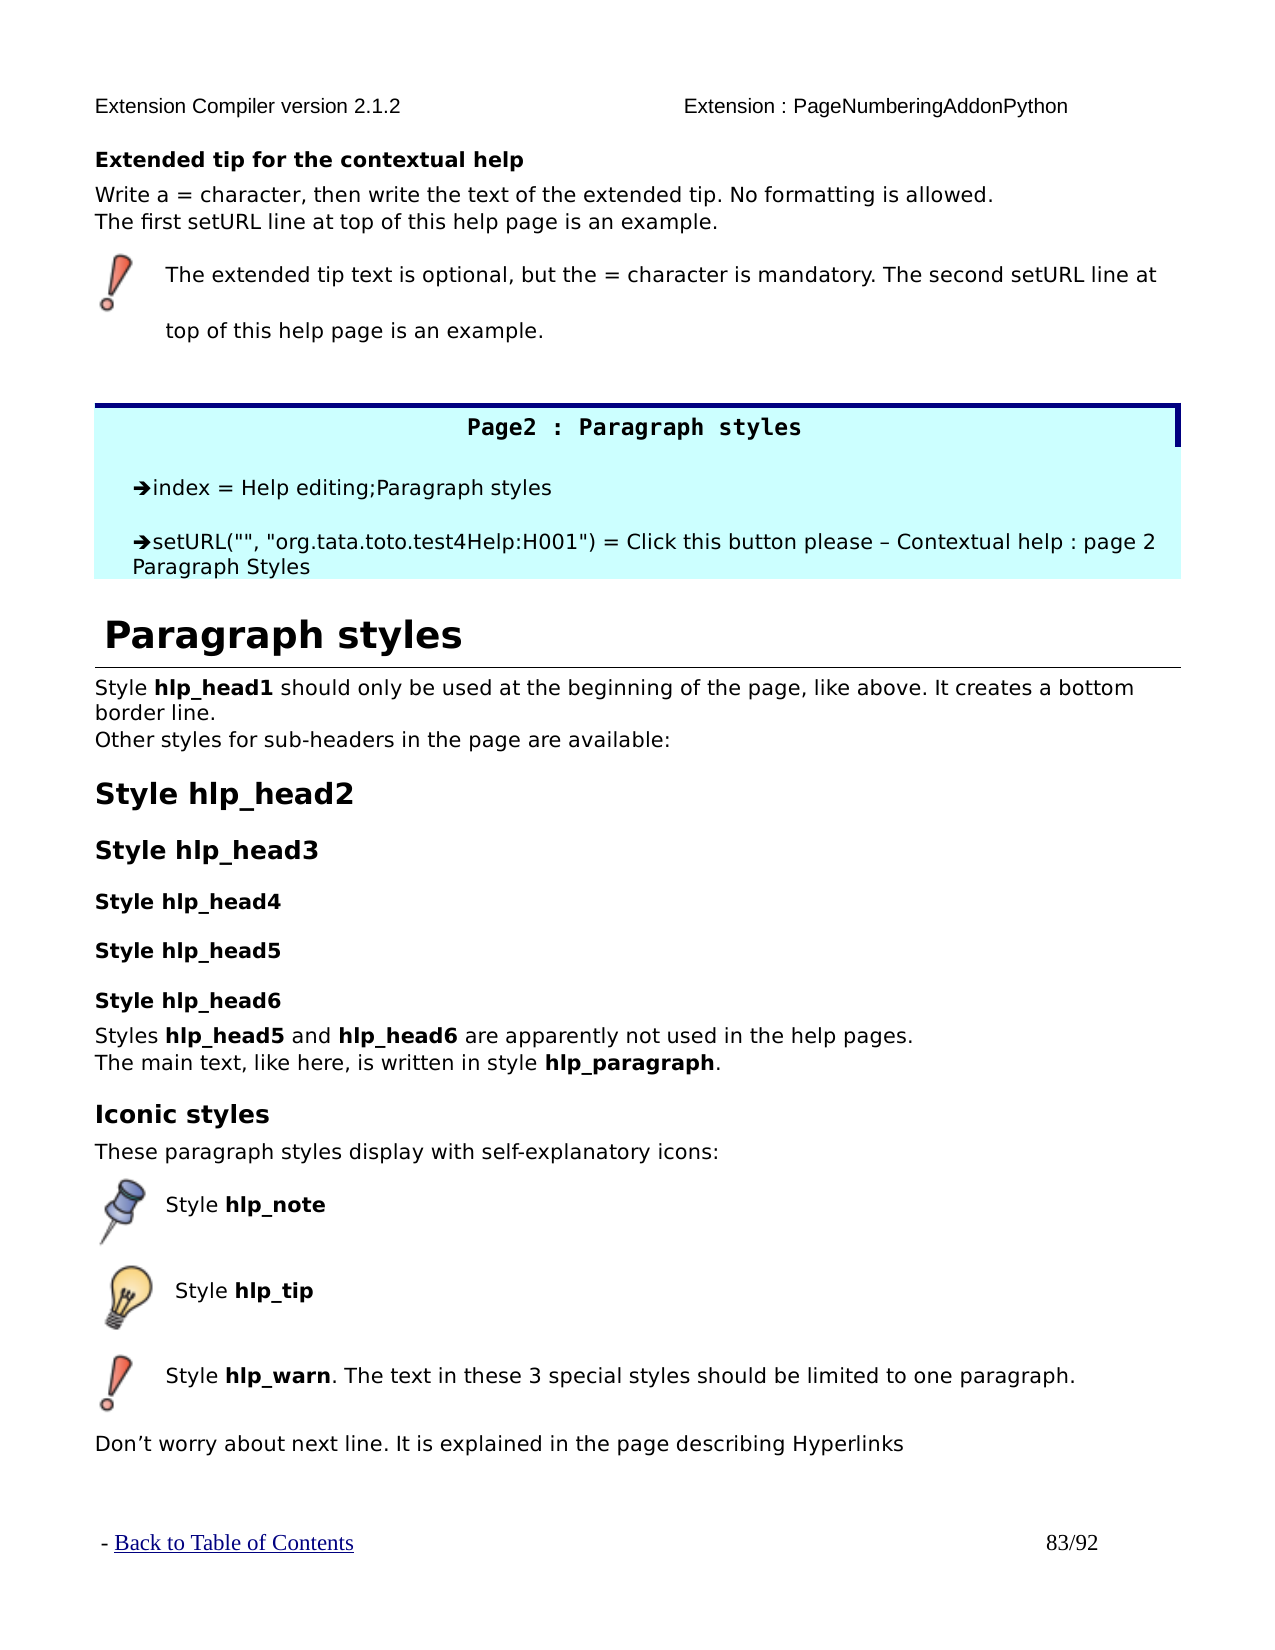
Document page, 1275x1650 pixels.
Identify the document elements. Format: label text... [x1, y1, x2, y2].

text Style hlp_head6 [94, 988, 1181, 1013]
text These paragraph styles display with self-explanatory icons: [94, 1140, 1181, 1164]
picture [95, 247, 138, 319]
text Iconic styles [94, 1100, 1181, 1129]
text Styles hlp_head5 and hlp_head6 are apparently not used in the help pages. [94, 1024, 1181, 1048]
text Page2 : Paragraph styles [94, 404, 1175, 447]
picture [95, 1261, 163, 1335]
text Other styles for sub-headers in the page are available: [94, 728, 1181, 753]
text Style hlp_head3 [94, 836, 1181, 865]
list index = Help editing;Paragraph styles [94, 476, 1181, 501]
list Style hlp_warn. The text in these 3 special styles should be limited to one paragraph. [94, 1361, 1181, 1393]
list Style hlp_tip [163, 1261, 1181, 1335]
text Paragraph styles [94, 604, 1181, 667]
text The first setURL line at top of this help page is an example. [94, 210, 1181, 234]
text Style hlp_head1 should only be used at the beginning of the page, like above. It creates a bottom border line. [94, 676, 1181, 725]
text Style hlp_head4 [94, 890, 1181, 914]
text Style hlp_head5 [94, 939, 1181, 964]
picture [95, 1348, 138, 1419]
text Don’t worry about next line. It is explained in the page describing Hyperlinks [94, 1432, 1181, 1456]
picture [95, 1177, 151, 1248]
list The extended tip text is optional, but the = character is mandatory. The second setURL line at top of this help page is an example. [94, 246, 1181, 343]
text Write a = character, then write the text of the extended tip. No formatting is allowed. [94, 183, 1181, 207]
text The main text, like here, is written in style hlp_paragraph. [94, 1051, 1181, 1076]
list Style hlp_note [94, 1190, 1181, 1222]
list setURL("", "org.tata.toto.test4Help:H001") = Click this button please – Contextual help : page 2 Paragraph Styles [94, 530, 1181, 579]
text Style hlp_head2 [94, 777, 1181, 811]
text Extended tip for the contextual help [94, 147, 1181, 172]
